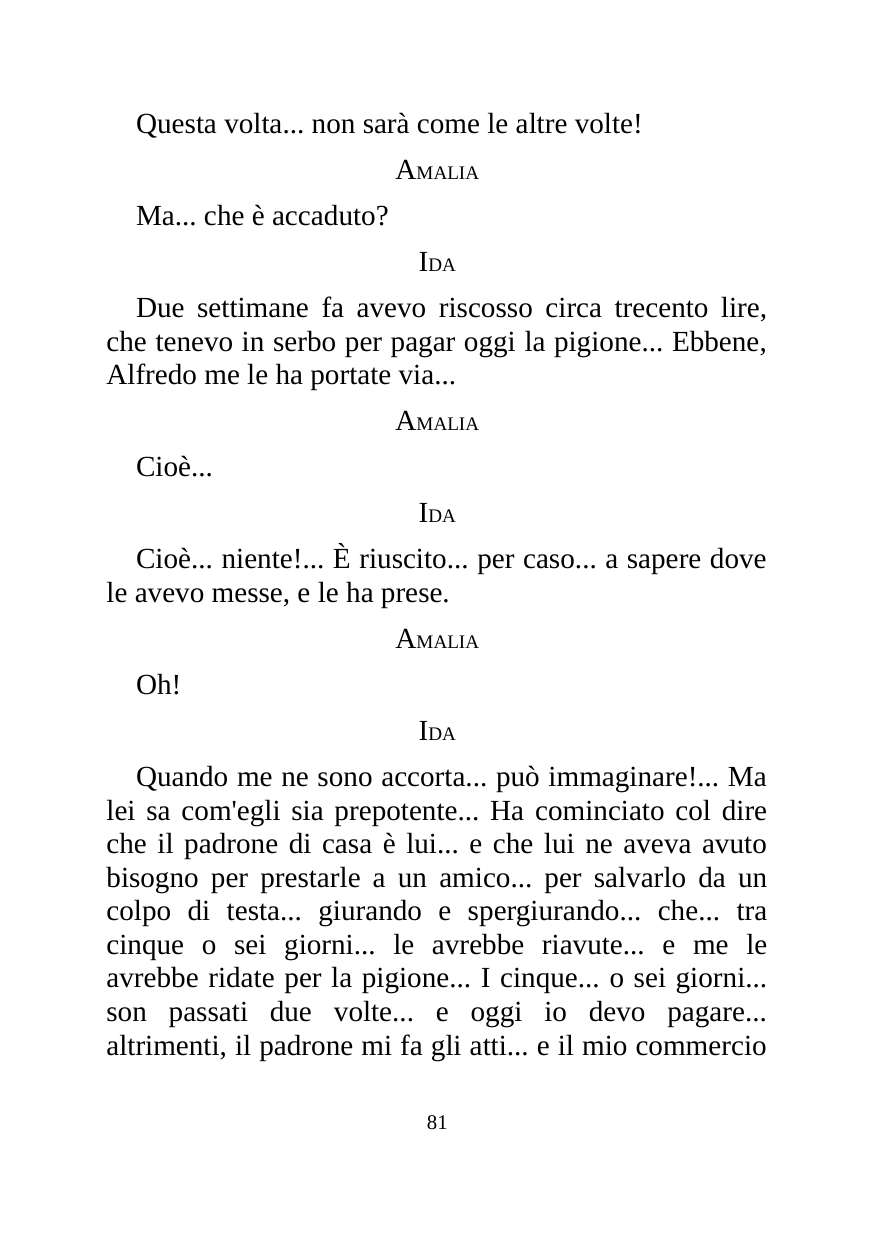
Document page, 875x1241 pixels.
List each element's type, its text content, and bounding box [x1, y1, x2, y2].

text Ma... che è accaduto? [106, 198, 768, 232]
text Ida [106, 496, 768, 529]
text Ida [106, 713, 768, 747]
text Cioè... niente!... È riuscito... per caso... a sapere dove le avevo messe, e le ha prese. [106, 542, 768, 609]
text Amalia [106, 152, 768, 186]
text Amalia [106, 403, 768, 437]
text Questa volta... non sarà come le altre volte! [106, 106, 768, 140]
text Ida [106, 244, 768, 278]
text Cioè... [106, 449, 768, 483]
text Amalia [106, 621, 768, 655]
text Quando me ne sono accorta... può immaginare!... Ma lei sa com'egli sia prepotente... Ha cominciato col dire che il padrone di casa è lui... e che lui ne aveva avuto bisogno per prestarle a un amico... per salvarlo da un colpo di testa... giurando e spergiurando... che... tra cinque o sei giorni... le avrebbe riavute... e me le avrebbe ridate per la pigione... I cinque... o sei giorni... son passati due volte... e oggi io devo pagare... altrimenti, il padrone mi fa gli atti... e il mio commercio [106, 759, 768, 1061]
text Due settimane fa avevo riscosso circa trecento lire, che tenevo in serbo per pagar oggi la pigione... Ebbene, Alfredo me le ha portate via... [106, 290, 768, 391]
text Oh! [106, 667, 768, 701]
